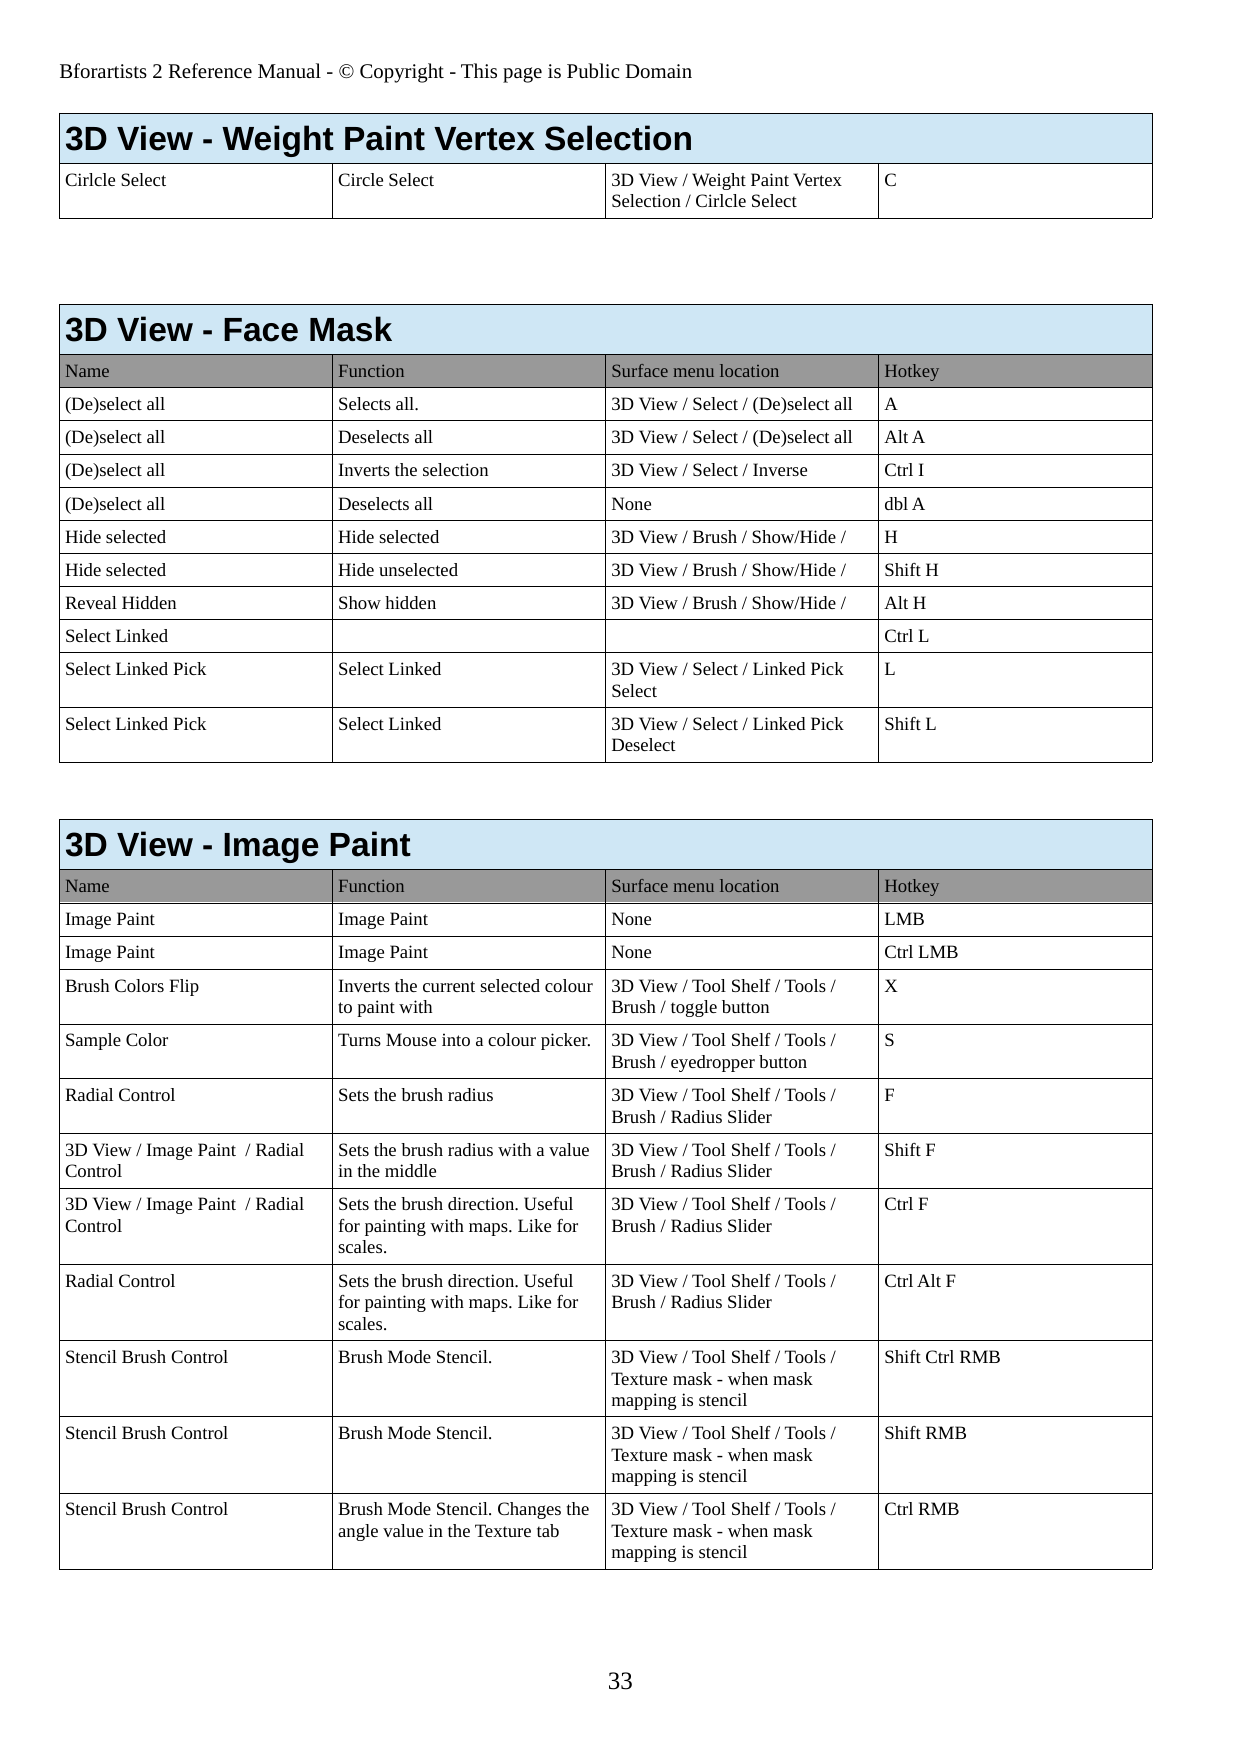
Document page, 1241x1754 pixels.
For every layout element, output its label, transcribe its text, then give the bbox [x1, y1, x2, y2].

table_cell X [879, 970, 1152, 1023]
table_cell Sets the brush radius [333, 1079, 605, 1133]
table_cell Circle Select [333, 164, 605, 217]
table_cell 3D View / Image Paint / Radial Control [60, 1134, 332, 1187]
table_cell S [879, 1025, 1152, 1078]
table_cell Inverts the selection [333, 455, 605, 487]
table_cell Ctrl F [879, 1189, 1152, 1264]
table_cell Selects all. [333, 388, 605, 420]
table_cell Deselects all [333, 421, 605, 453]
table_cell Turns Mouse into a colour picker. [333, 1025, 605, 1078]
table_cell 3D View / Image Paint / Radial Control [60, 1189, 332, 1264]
table_cell Select Linked Pick [60, 653, 332, 707]
table_cell Brush Mode Stencil. [333, 1341, 605, 1416]
table_cell Show hidden [333, 587, 605, 619]
table_cell Shift RMB [879, 1417, 1152, 1492]
table_cell Alt A [879, 421, 1152, 453]
table_cell (De)select all [60, 488, 332, 520]
table_cell 3D View / Select / Linked Pick Select [606, 653, 878, 707]
table_cell 3D View / Tool Shelf / Tools / Brush / Radius Slider [606, 1079, 878, 1133]
table_cell F [879, 1079, 1152, 1133]
table_cell Reveal Hidden [60, 587, 332, 619]
table_cell Function [333, 355, 605, 387]
table_cell Select Linked [333, 708, 605, 762]
table_cell Image Paint [60, 904, 332, 936]
table_cell Hotkey [879, 870, 1152, 902]
table_cell [333, 620, 605, 652]
table_cell 3D View / Tool Shelf / Tools / Texture mask - when mask mapping is stencil [606, 1417, 878, 1492]
table_cell Select Linked [60, 620, 332, 652]
table_cell dbl A [879, 488, 1152, 520]
table_cell Sample Color [60, 1025, 332, 1078]
table_cell 3D View / Tool Shelf / Tools / Brush / eyedropper button [606, 1025, 878, 1078]
table_cell None [606, 904, 878, 936]
table_cell Select Linked [333, 653, 605, 707]
table_cell 3D View / Tool Shelf / Tools / Brush / toggle button [606, 970, 878, 1023]
table_cell None [606, 488, 878, 520]
table_cell Shift F [879, 1134, 1152, 1187]
table_cell 3D View / Brush / Show/Hide / [606, 521, 878, 553]
table_cell Image Paint [333, 904, 605, 936]
table_cell 3D View / Select / Linked Pick Deselect [606, 708, 878, 762]
table_cell 3D View / Select / Inverse [606, 455, 878, 487]
table_cell Ctrl I [879, 455, 1152, 487]
table_cell Name [60, 870, 332, 902]
table_cell Inverts the current selected colour to paint with [333, 970, 605, 1023]
table_cell A [879, 388, 1152, 420]
table_header 3D View - Image Paint [60, 820, 1152, 869]
table_cell [606, 620, 878, 652]
table_cell Stencil Brush Control [60, 1494, 332, 1569]
table_cell Sets the brush radius with a value in the middle [333, 1134, 605, 1187]
table_cell Ctrl LMB [879, 937, 1152, 969]
table_cell Hide selected [60, 521, 332, 553]
table_cell 3D View / Tool Shelf / Tools / Texture mask - when mask mapping is stencil [606, 1341, 878, 1416]
table_header 3D View - Weight Paint Vertex Selection [60, 114, 1152, 163]
table_cell Cirlcle Select [60, 164, 332, 217]
table_cell H [879, 521, 1152, 553]
table_cell (De)select all [60, 421, 332, 453]
table_cell Function [333, 870, 605, 902]
table_cell Surface menu location [606, 355, 878, 387]
table_cell Shift H [879, 554, 1152, 586]
table_cell None [606, 937, 878, 969]
table_cell 3D View / Select / (De)select all [606, 421, 878, 453]
table_cell Stencil Brush Control [60, 1341, 332, 1416]
table_cell (De)select all [60, 455, 332, 487]
table_cell 3D View / Tool Shelf / Tools / Brush / Radius Slider [606, 1134, 878, 1187]
table_cell Select Linked Pick [60, 708, 332, 762]
table_cell Ctrl L [879, 620, 1152, 652]
table_cell Hide selected [333, 521, 605, 553]
table_cell 3D View / Tool Shelf / Tools / Brush / Radius Slider [606, 1189, 878, 1264]
table_cell LMB [879, 904, 1152, 936]
table_cell 3D View / Tool Shelf / Tools / Texture mask - when mask mapping is stencil [606, 1494, 878, 1569]
table_cell Radial Control [60, 1265, 332, 1340]
table_cell Stencil Brush Control [60, 1417, 332, 1492]
table_cell Sets the brush direction. Useful for painting with maps. Like for scales. [333, 1189, 605, 1264]
table_cell Brush Mode Stencil. Changes the angle value in the Texture tab [333, 1494, 605, 1569]
table_cell L [879, 653, 1152, 707]
table_cell Hide selected [60, 554, 332, 586]
table_cell Brush Colors Flip [60, 970, 332, 1023]
table_cell Ctrl Alt F [879, 1265, 1152, 1340]
table_cell Shift Ctrl RMB [879, 1341, 1152, 1416]
table_cell Surface menu location [606, 870, 878, 902]
table_cell 3D View / Tool Shelf / Tools / Brush / Radius Slider [606, 1265, 878, 1340]
table_cell C [879, 164, 1152, 217]
table_cell 3D View / Select / (De)select all [606, 388, 878, 420]
table_cell Hotkey [879, 355, 1152, 387]
table_cell (De)select all [60, 388, 332, 420]
table_cell Alt H [879, 587, 1152, 619]
table_cell Radial Control [60, 1079, 332, 1133]
table_cell Name [60, 355, 332, 387]
table_cell Brush Mode Stencil. [333, 1417, 605, 1492]
table_cell 3D View / Weight Paint Vertex Selection / Cirlcle Select [606, 164, 878, 217]
table_header 3D View - Face Mask [60, 305, 1152, 354]
table_cell Image Paint [333, 937, 605, 969]
table_cell Hide unselected [333, 554, 605, 586]
table_cell Deselects all [333, 488, 605, 520]
table_cell Image Paint [60, 937, 332, 969]
table_cell Ctrl RMB [879, 1494, 1152, 1569]
table_cell 3D View / Brush / Show/Hide / [606, 554, 878, 586]
table_cell Sets the brush direction. Useful for painting with maps. Like for scales. [333, 1265, 605, 1340]
table_cell Shift L [879, 708, 1152, 762]
table_cell 3D View / Brush / Show/Hide / [606, 587, 878, 619]
